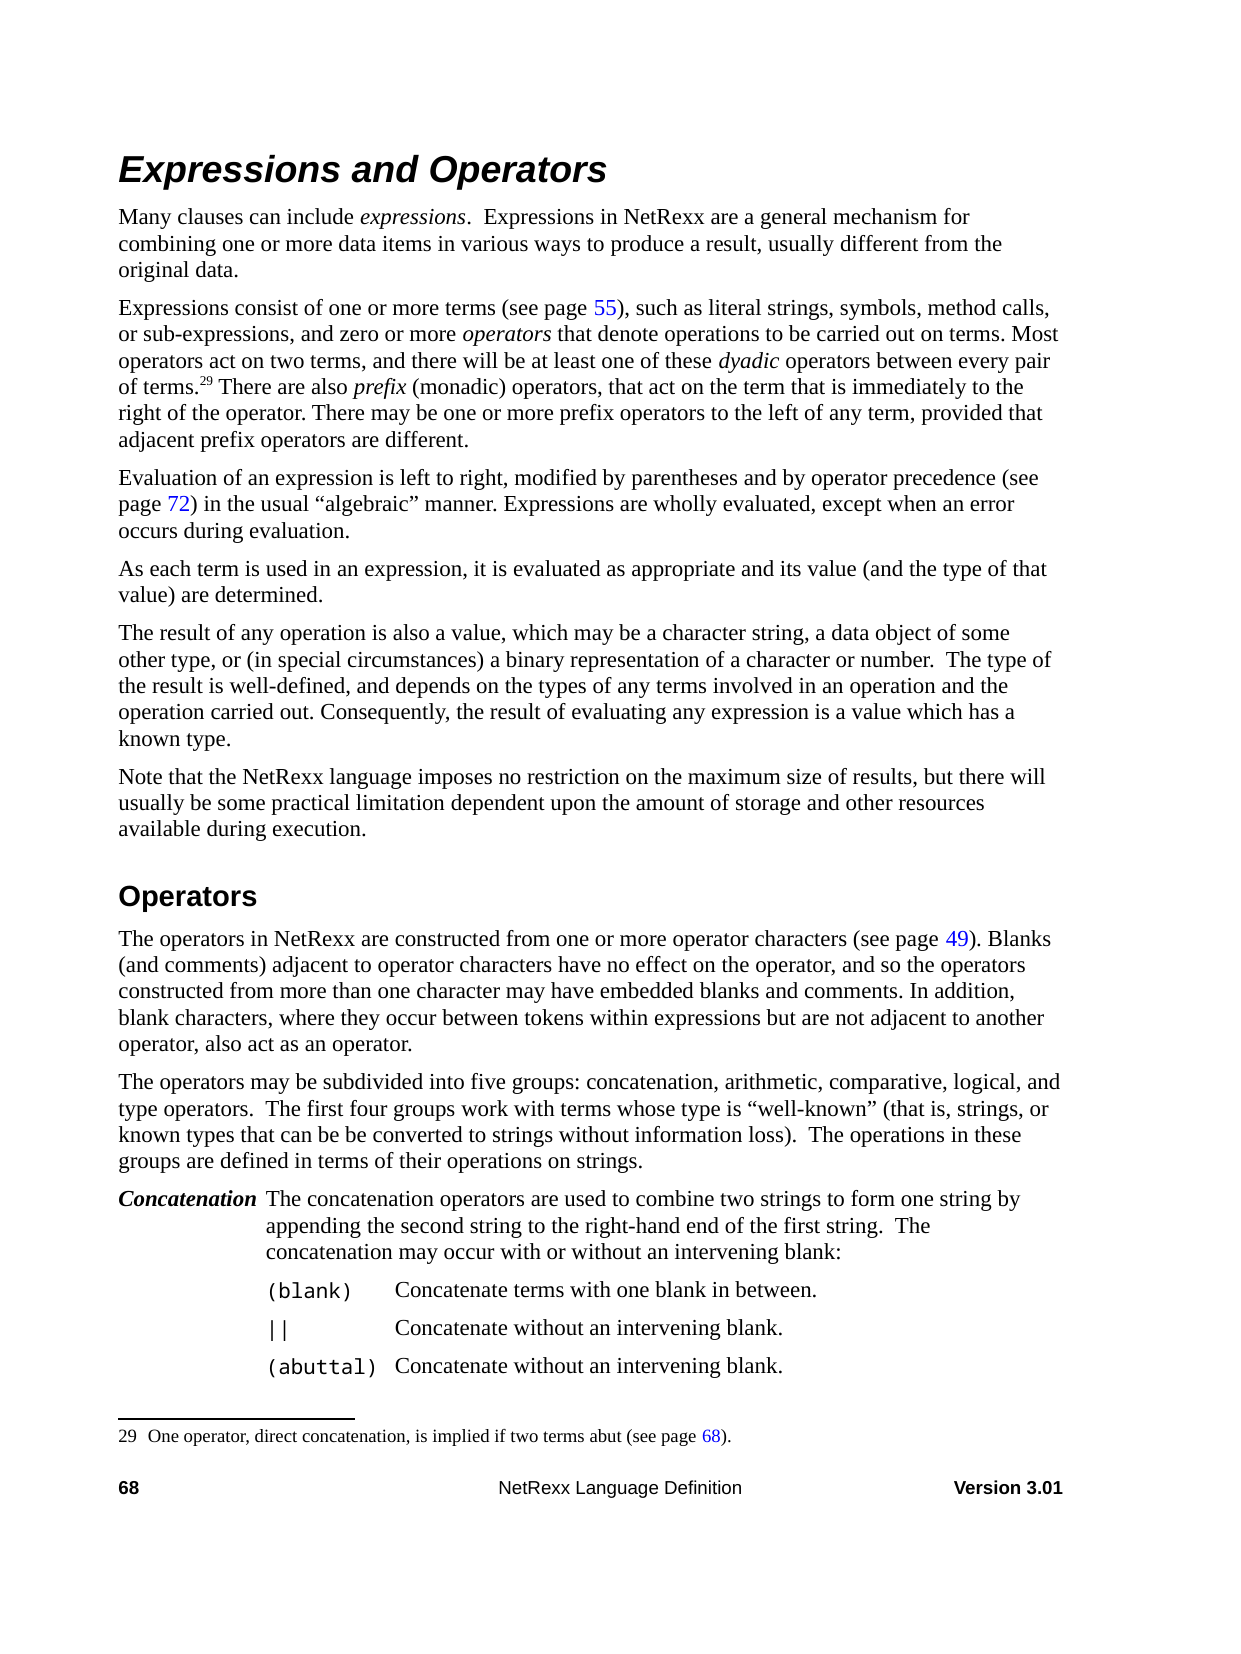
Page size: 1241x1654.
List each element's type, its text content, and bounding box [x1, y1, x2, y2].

text As each term is used in an expression, it is evaluated as appropriate and its value (and the type of that value) are determined. [118, 555, 1063, 607]
text The result of any operation is also a value, which may be a character string, a data object of some other type, or (in special circumstances) a binary representation of a character or number. The type of the result is well-defined, and depends on the types of any terms involved in an operation and the operation carried out. Consequently, the result of evaluating any expression is a value which has a known type. [118, 619, 1063, 751]
table_cell Concatenate without an intervening blank. [395, 1353, 1057, 1391]
table_header Concatenate terms with one blank in between. [395, 1276, 1057, 1314]
text The operators in NetRexx are constructed from one or more operator characters (see page 47). Blanks (and comments) adjacent to operator characters have no effect on the operator, and so the operators constructed from more than one character may have embedded blanks and comments. In addition, blank characters, where they occur between tokens within expressions but are not adjacent to another operator, also act as an operator. [118, 925, 1063, 1056]
subtitle Operators [118, 879, 1063, 912]
text Expressions consist of one or more terms (see page 52), such as literal strings, symbols, method calls, or sub-expressions, and zero or more operators that denote operations to be carried out on terms. Most operators act on two terms, and there will be at least one of these dyadic operators between every pair of terms. There are also prefix (monadic) operators, that act on the term that is immediately to the right of the operator. There may be one or more prefix operators to the left of any term, provided that adjacent prefix operators are different. [118, 294, 1063, 452]
table_header The concatenation operators are used to combine two strings to form one string by appending the second string to the right-hand end of the first string. The concatenation may occur with or without an intervening blank: [266, 1185, 1063, 1391]
table_header Concatenation [118, 1185, 266, 1391]
text Many clauses can include expressions. Expressions in NetRexx are a general mechanism for combining one or more data items in various ways to produce a result, usually different from the original data. [118, 203, 1063, 282]
text Evaluation of an expression is left to right, modified by parentheses and by operator precedence (see page 69) in the usual “algebraic” manner. Expressions are wholly evaluated, except when an error occurs during evaluation. [118, 464, 1063, 543]
table_cell || [266, 1314, 394, 1352]
subtitle Expressions and Operators [118, 148, 1063, 191]
text The operators may be subdivided into five groups: concatenation, arithmetic, comparative, logical, and type operators. The first four groups work with terms whose type is “well-known” (that is, strings, or known types that can be be converted to strings without information loss). The operations in these groups are defined in terms of their operations on strings. [118, 1068, 1063, 1174]
table_header (blank) [266, 1276, 394, 1314]
table_cell Concatenate without an intervening blank. [395, 1314, 1057, 1352]
table_cell (abuttal) [266, 1353, 394, 1391]
text One operator, direct concatenation, is implied if two terms abut (see page 65). [118, 1425, 1063, 1447]
text Note that the NetRexx language imposes no restriction on the maximum size of results, but there will usually be some practical limitation dependent upon the amount of storage and other resources available during execution. [118, 763, 1063, 842]
